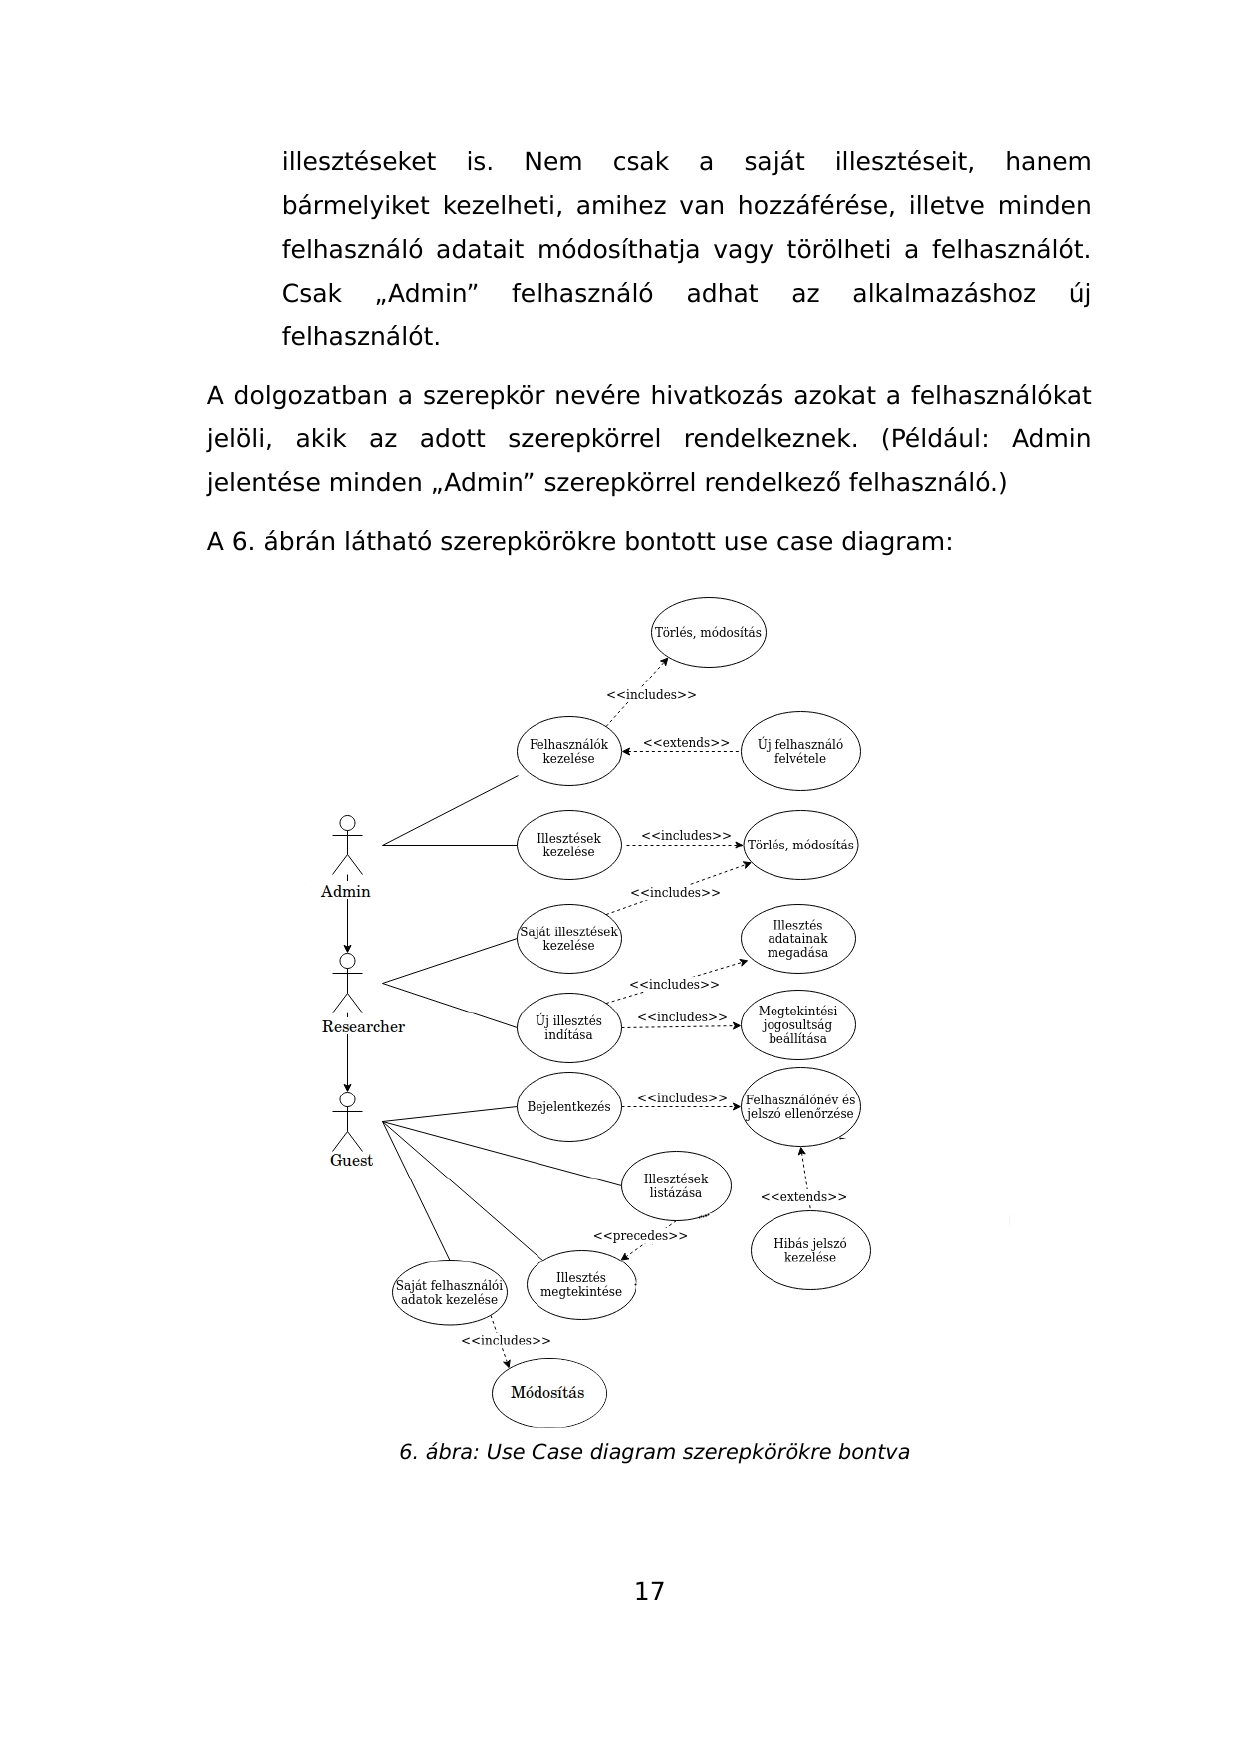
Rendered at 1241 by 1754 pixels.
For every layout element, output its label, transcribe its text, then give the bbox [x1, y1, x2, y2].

picture [302, 597, 1010, 1428]
text 6. ábra: Use Case diagram szerepkörökre bontva [303, 1428, 1009, 1464]
text A dolgozatban a szerepkör nevére hivatkozás azokat a felhasználókat jelöli, akik az adott szerepkörrel rendelkeznek. (Például: Admin jelentése minden „Admin” szerepkörrel rendelkező felhasználó.) [207, 381, 1093, 498]
text A 6. ábrán látható szerepkörökre bontott use case diagram: [207, 527, 1093, 556]
list illesztéseket is. Nem csak a saját illesztéseit, hanem bármelyiket kezelheti, amihez van hozzáférése, illetve minden felhasználó adatait módosíthatja vagy törölheti a felhasználót. Csak „Admin” felhasználó adhat az alkalmazáshoz új felhasználót. [244, 148, 1093, 352]
